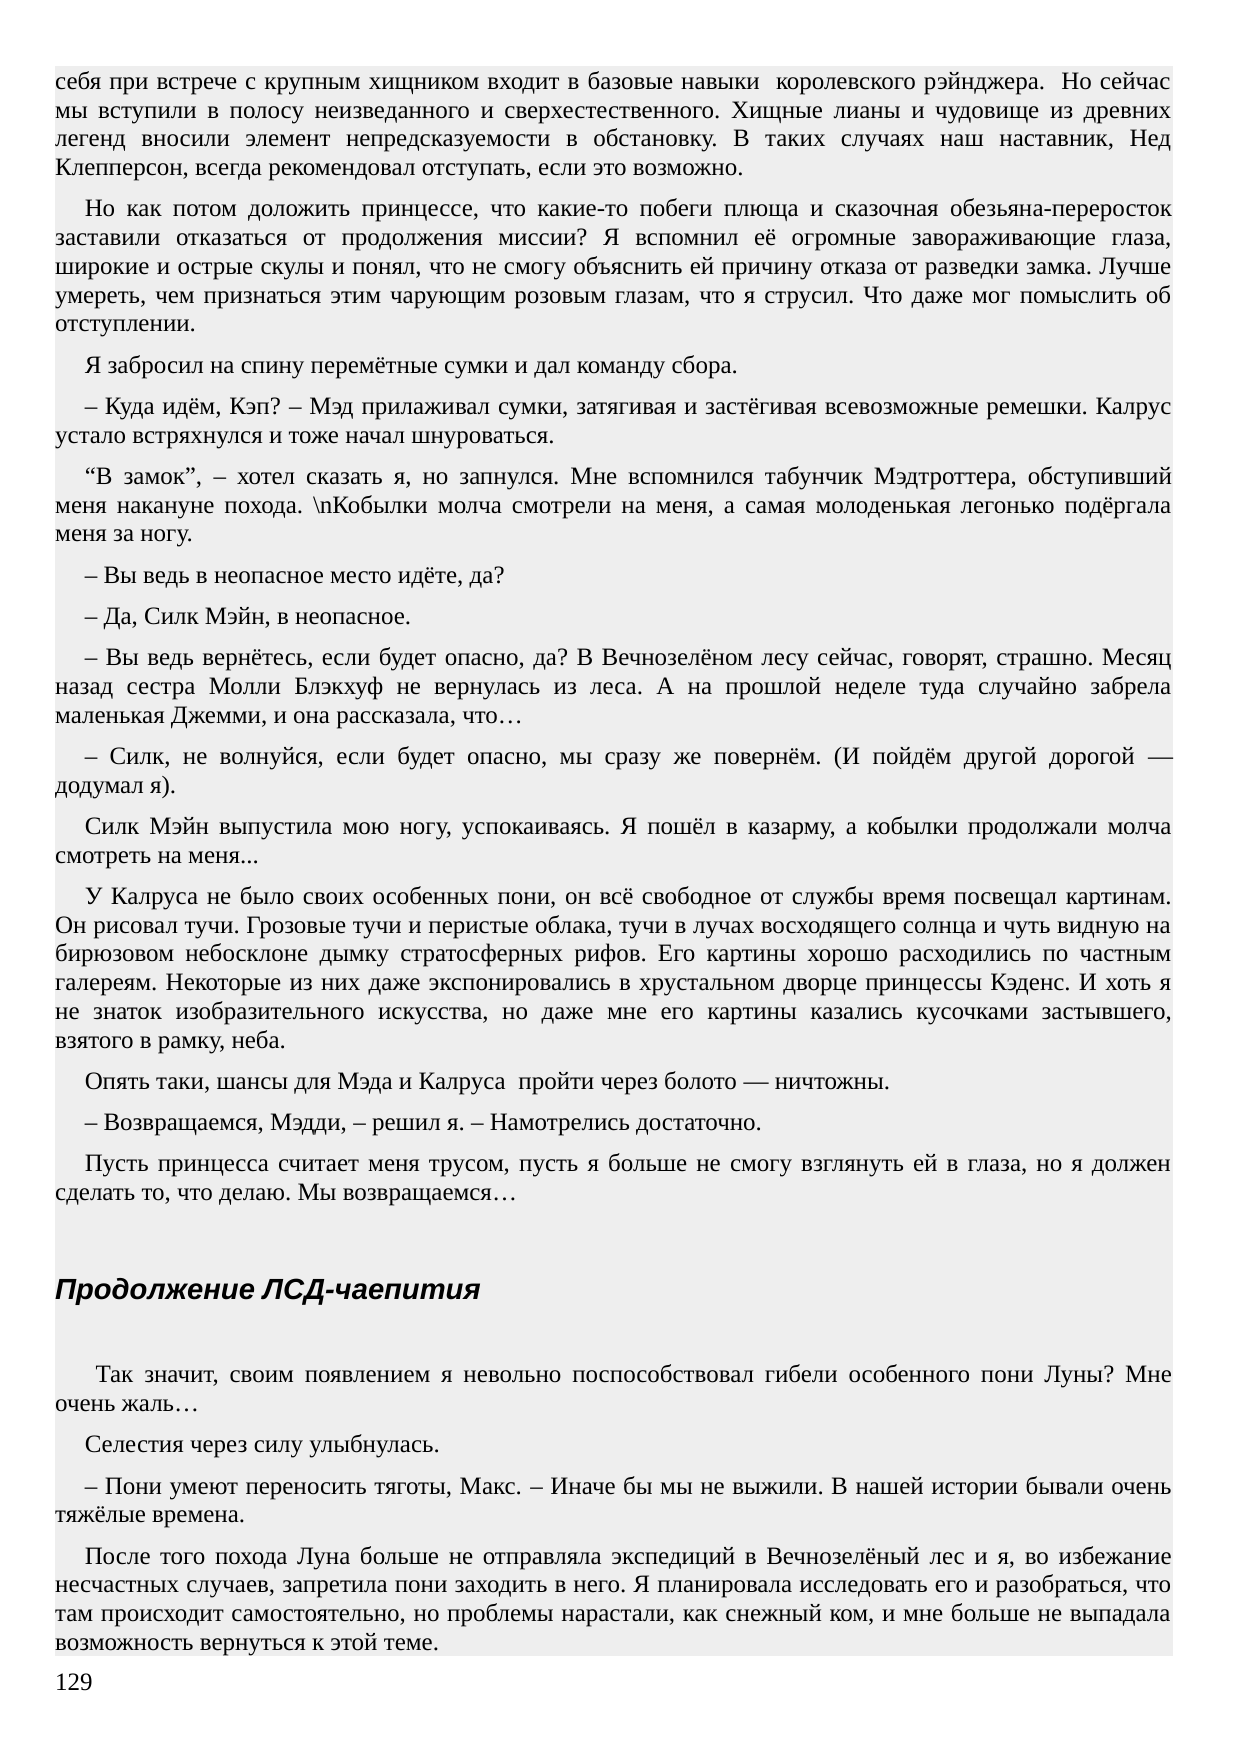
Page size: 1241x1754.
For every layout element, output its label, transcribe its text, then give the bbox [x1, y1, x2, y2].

text себя при встрече с крупным хищником входит в базовые навыки королевского рэйнджера. Но сейчас мы вступили в полосу неизведанного и сверхестественного. Хищные лианы и чудовище из древних легенд вносили элемент непредсказуемости в обстановку. В таких случаях наш наставник, Нед Клепперсон, всегда рекомендовал отступать, если это возможно. [55, 66, 1173, 181]
text – Да, Силк Мэйн, в неопасное. [55, 601, 1173, 630]
text Пусть принцесса считает меня трусом, пусть я больше не смогу взглянуть ей в глаза, но я должен сделать то, что делаю. Мы возвращаемся… [55, 1148, 1173, 1206]
text – Возвращаемся, Мэдди, – решил я. – Намотрелись достаточно. [55, 1107, 1173, 1136]
subtitle Продолжение ЛСД-чаепития [55, 1272, 1173, 1306]
text Так значит, своим появлением я невольно поспособствовал гибели особенного пони Луны? Мне очень жаль… [55, 1359, 1173, 1417]
text Селестия через силу улыбнулась. [55, 1429, 1173, 1458]
text После того похода Луна больше не отправляла экспедиций в Вечнозелёный лес и я, во избежание несчастных случаев, запретила пони заходить в него. Я планировала исследовать его и разобраться, что там происходит самостоятельно, но проблемы нарастали, как снежный ком, и мне больше не выпадала возможность вернуться к этой теме. [55, 1541, 1173, 1656]
text – Силк, не волнуйся, если будет опасно, мы сразу же повернём. (И пойдём другой дорогой — додумал я). [55, 741, 1173, 798]
text У Калруса не было своих особенных пони, он всё свободное от службы время посвещал картинам. Он рисовал тучи. Грозовые тучи и перистые облака, тучи в лучах восходящего солнца и чуть видную на бирюзовом небосклоне дымку стратосферных рифов. Его картины хорошо расходились по частным галереям. Некоторые из них даже экспонировались в хрустальном дворце принцессы Кэденс. И хоть я не знаток изобразительного искусства, но даже мне его картины казались кусочками застывшего, взятого в рамку, неба. [55, 881, 1173, 1053]
text – Пони умеют переносить тяготы, Макс. – Иначе бы мы не выжили. В нашей истории бывали очень тяжёлые времена. [55, 1471, 1173, 1528]
text – Вы ведь в неопасное место идёте, да? [55, 560, 1173, 588]
text – Куда идём, Кэп? – Мэд прилаживал сумки, затягивая и застёгивая всевозможные ремешки. Калрус устало встряхнулся и тоже начал шнуроваться. [55, 391, 1173, 448]
text Силк Мэйн выпустила мою ногу, успокаиваясь. Я пошёл в казарму, а кобылки продолжали молча смотреть на меня... [55, 811, 1173, 868]
text Но как потом доложить принцессе, что какие-то побеги плюща и сказочная обезьяна-переросток заставили отказаться от продолжения миссии? Я вспомнил её огромные завораживающие глаза, широкие и острые скулы и понял, что не смогу объяснить ей причину отказа от разведки замка. Лучше умереть, чем признаться этим чарующим розовым глазам, что я струсил. Что даже мог помыслить об отступлении. [55, 193, 1173, 337]
text – Вы ведь вернётесь, если будет опасно, да? В Вечнозелёном лесу сейчас, говорят, страшно. Месяц назад сестра Молли Блэкхуф не вернулась из леса. А на прошлой неделе туда случайно забрела маленькая Джемми, и она рассказала, что… [55, 642, 1173, 728]
text Опять таки, шансы для Мэда и Калруса пройти через болото — ничтожны. [55, 1066, 1173, 1095]
text “В замок”, – хотел сказать я, но запнулся. Мне вспомнился табунчик Мэдтроттера, обступивший меня накануне похода. \nКобылки молча смотрели на меня, а самая молоденькая легонько подёргала меня за ногу. [55, 461, 1173, 547]
text Я забросил на спину перемётные сумки и дал команду сбора. [55, 350, 1173, 378]
